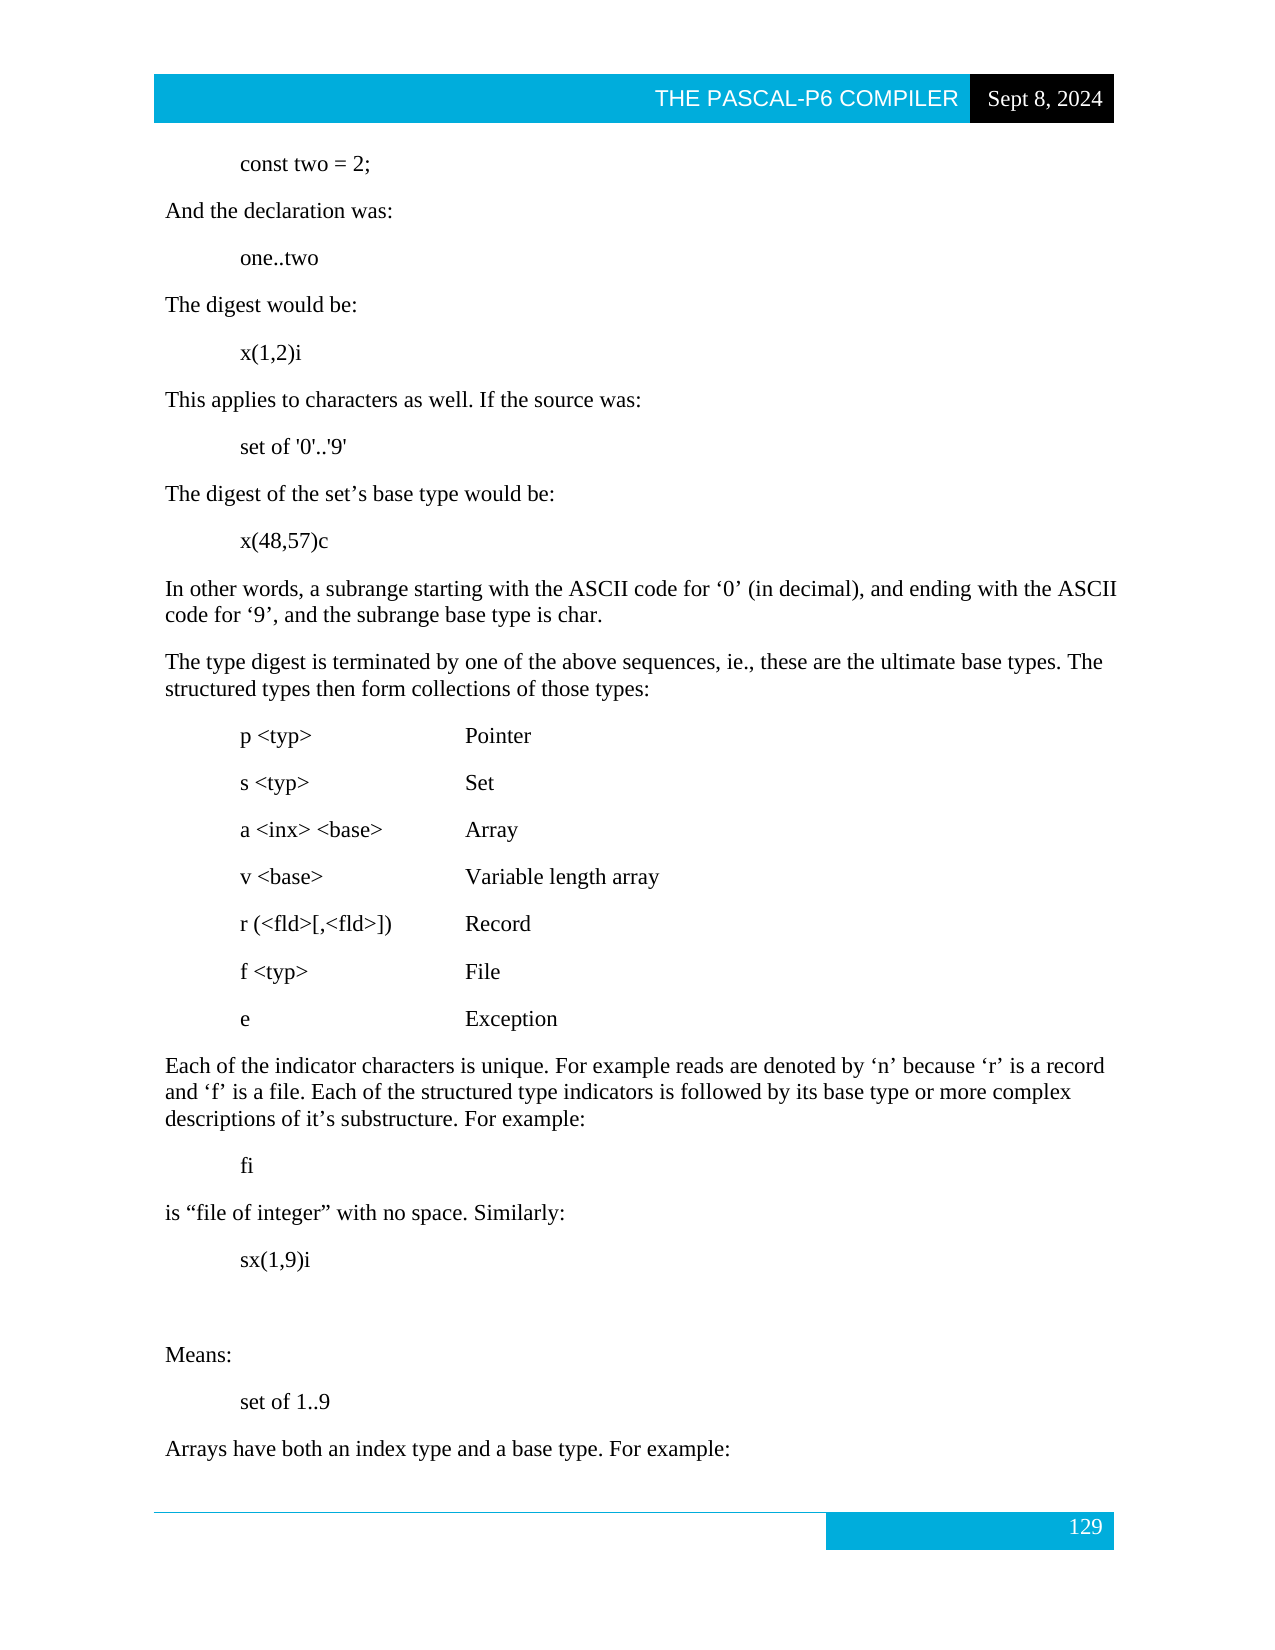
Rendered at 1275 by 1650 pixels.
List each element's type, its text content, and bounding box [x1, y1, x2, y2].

text fi [165, 1152, 1125, 1178]
text e Exception [165, 1005, 1125, 1031]
text And the declaration was: [165, 197, 1125, 223]
text r (<fld>[,<fld>]) Record [165, 911, 1125, 937]
text x(1,2)i [165, 339, 1125, 365]
text set of 1..9 [165, 1388, 1125, 1414]
text sx(1,9)i [165, 1246, 1125, 1273]
text set of '0'..'9' [165, 433, 1125, 459]
text x(48,57)c [165, 527, 1125, 554]
text v <base> Variable length array [165, 863, 1125, 890]
text Each of the indicator characters is unique. For example reads are denoted by ‘n’ because ‘r’ is a record and ‘f’ is a file. Each of the structured type indicators is followed by its base type or more complex descriptions of it’s substructure. For example: [165, 1052, 1125, 1131]
text p <typ> Pointer [165, 722, 1125, 748]
text is “file of integer” with no space. Similarly: [165, 1199, 1125, 1226]
text a <inx> <base> Array [165, 816, 1125, 842]
text one..two [165, 244, 1125, 271]
text f <typ> File [165, 958, 1125, 984]
text The digest of the set’s base type would be: [165, 480, 1125, 507]
text s <typ> Set [165, 769, 1125, 795]
text Arrays have both an index type and a base type. For example: [165, 1435, 1125, 1461]
text const two = 2; [165, 150, 1125, 176]
text In other words, a subrange starting with the ASCII code for ‘0’ (in decimal), and ending with the ASCII code for ‘9’, and the subrange base type is char. [165, 575, 1125, 627]
text The digest would be: [165, 292, 1125, 318]
text Means: [165, 1341, 1125, 1367]
text This applies to characters as well. If the source was: [165, 386, 1125, 412]
text The type digest is terminated by one of the above sequences, ie., these are the ultimate base types. The structured types then form collections of those types: [165, 648, 1125, 701]
